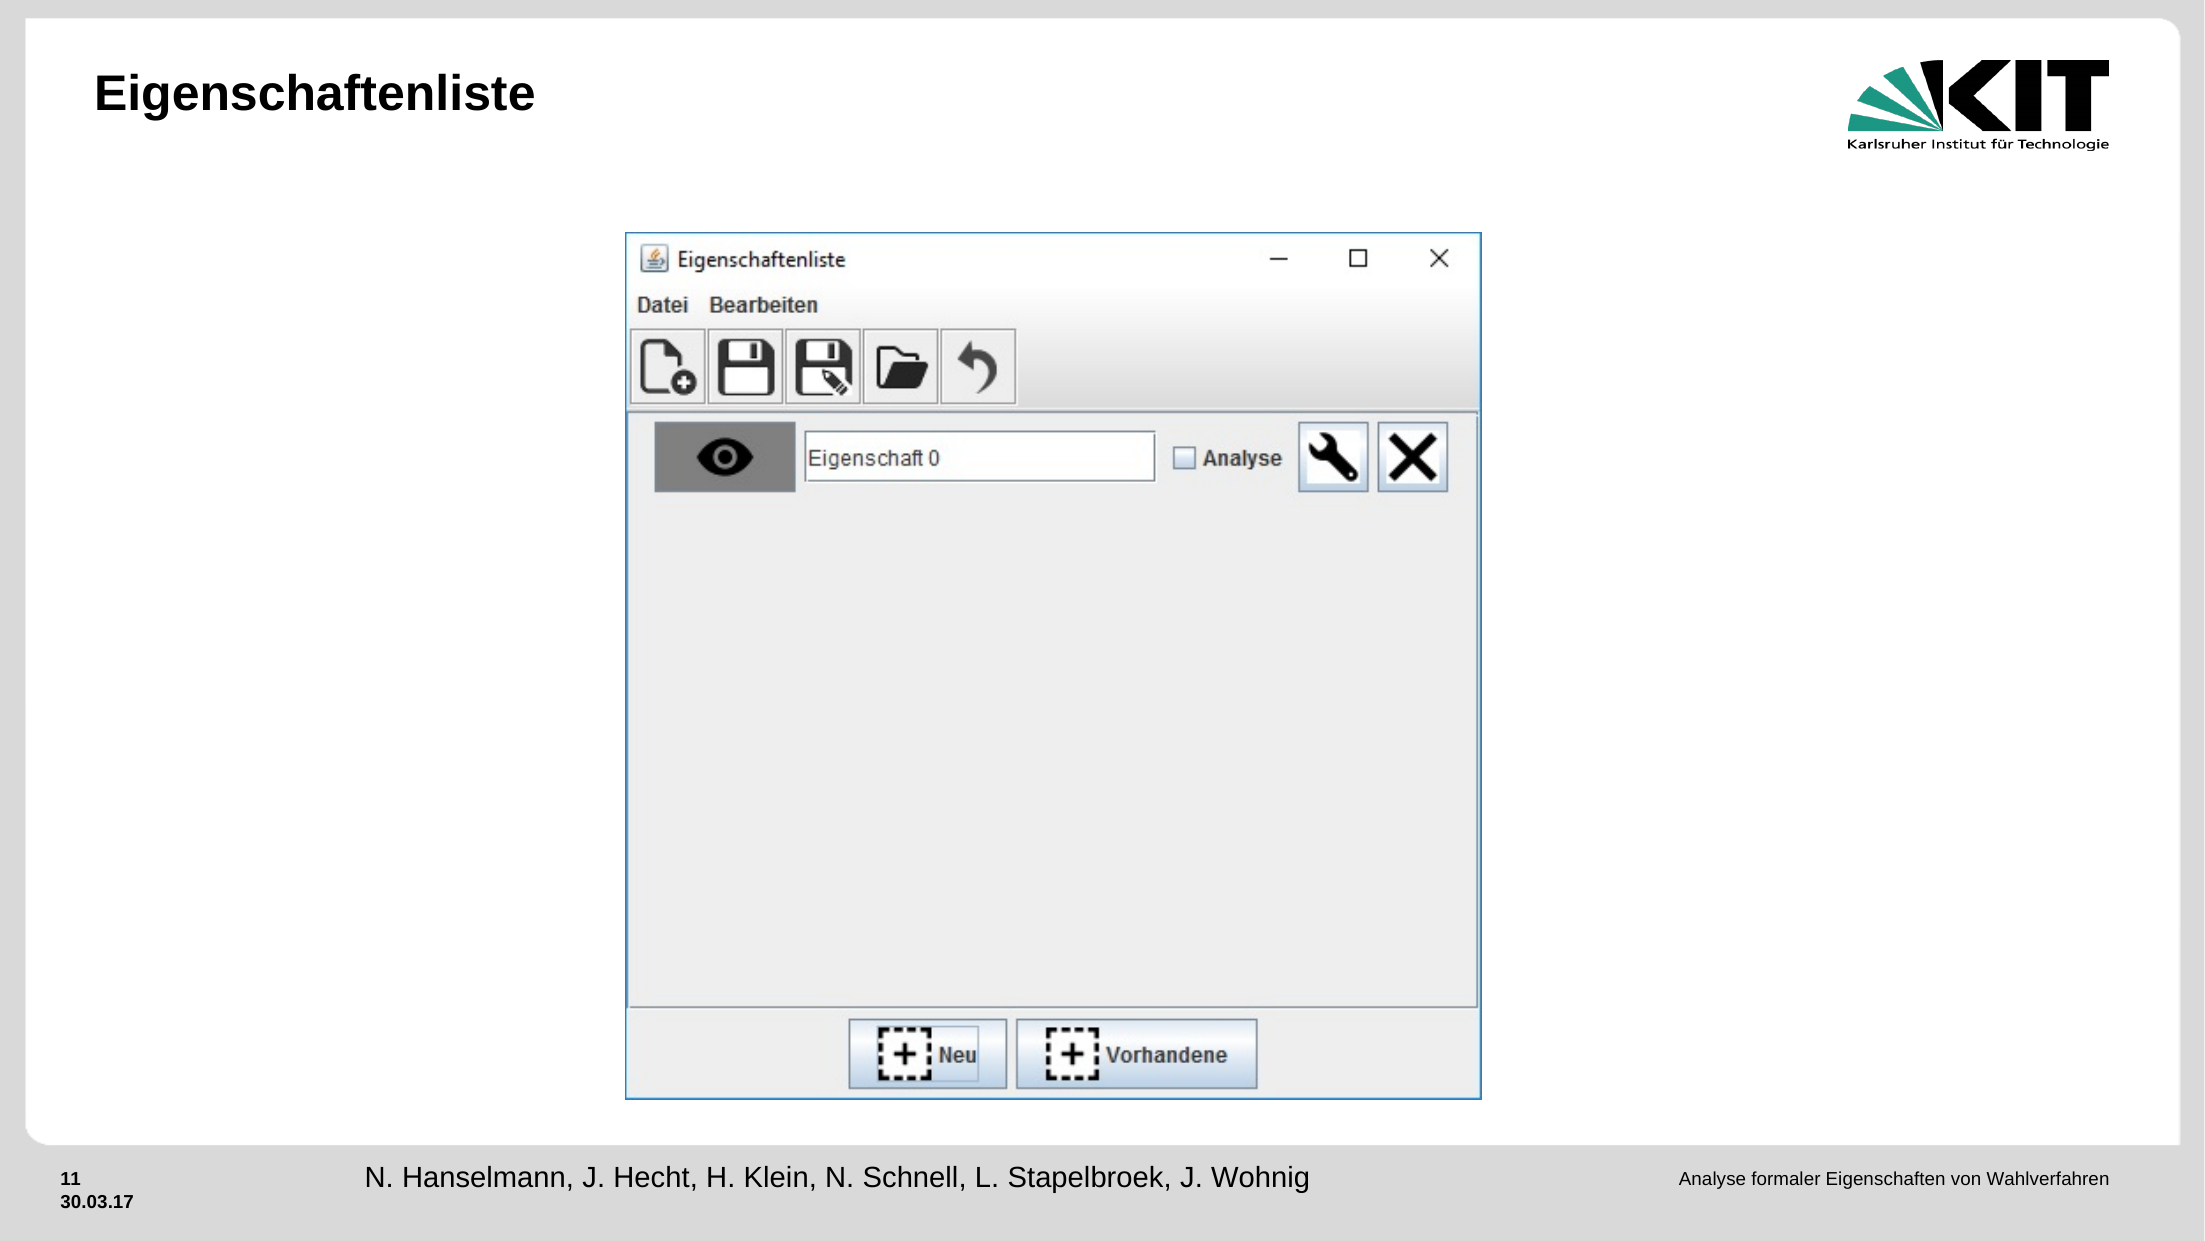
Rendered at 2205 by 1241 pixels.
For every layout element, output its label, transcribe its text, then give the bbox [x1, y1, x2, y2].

title Eigenschaftenliste [94, 60, 1761, 162]
picture [0, 0, 2205, 1241]
